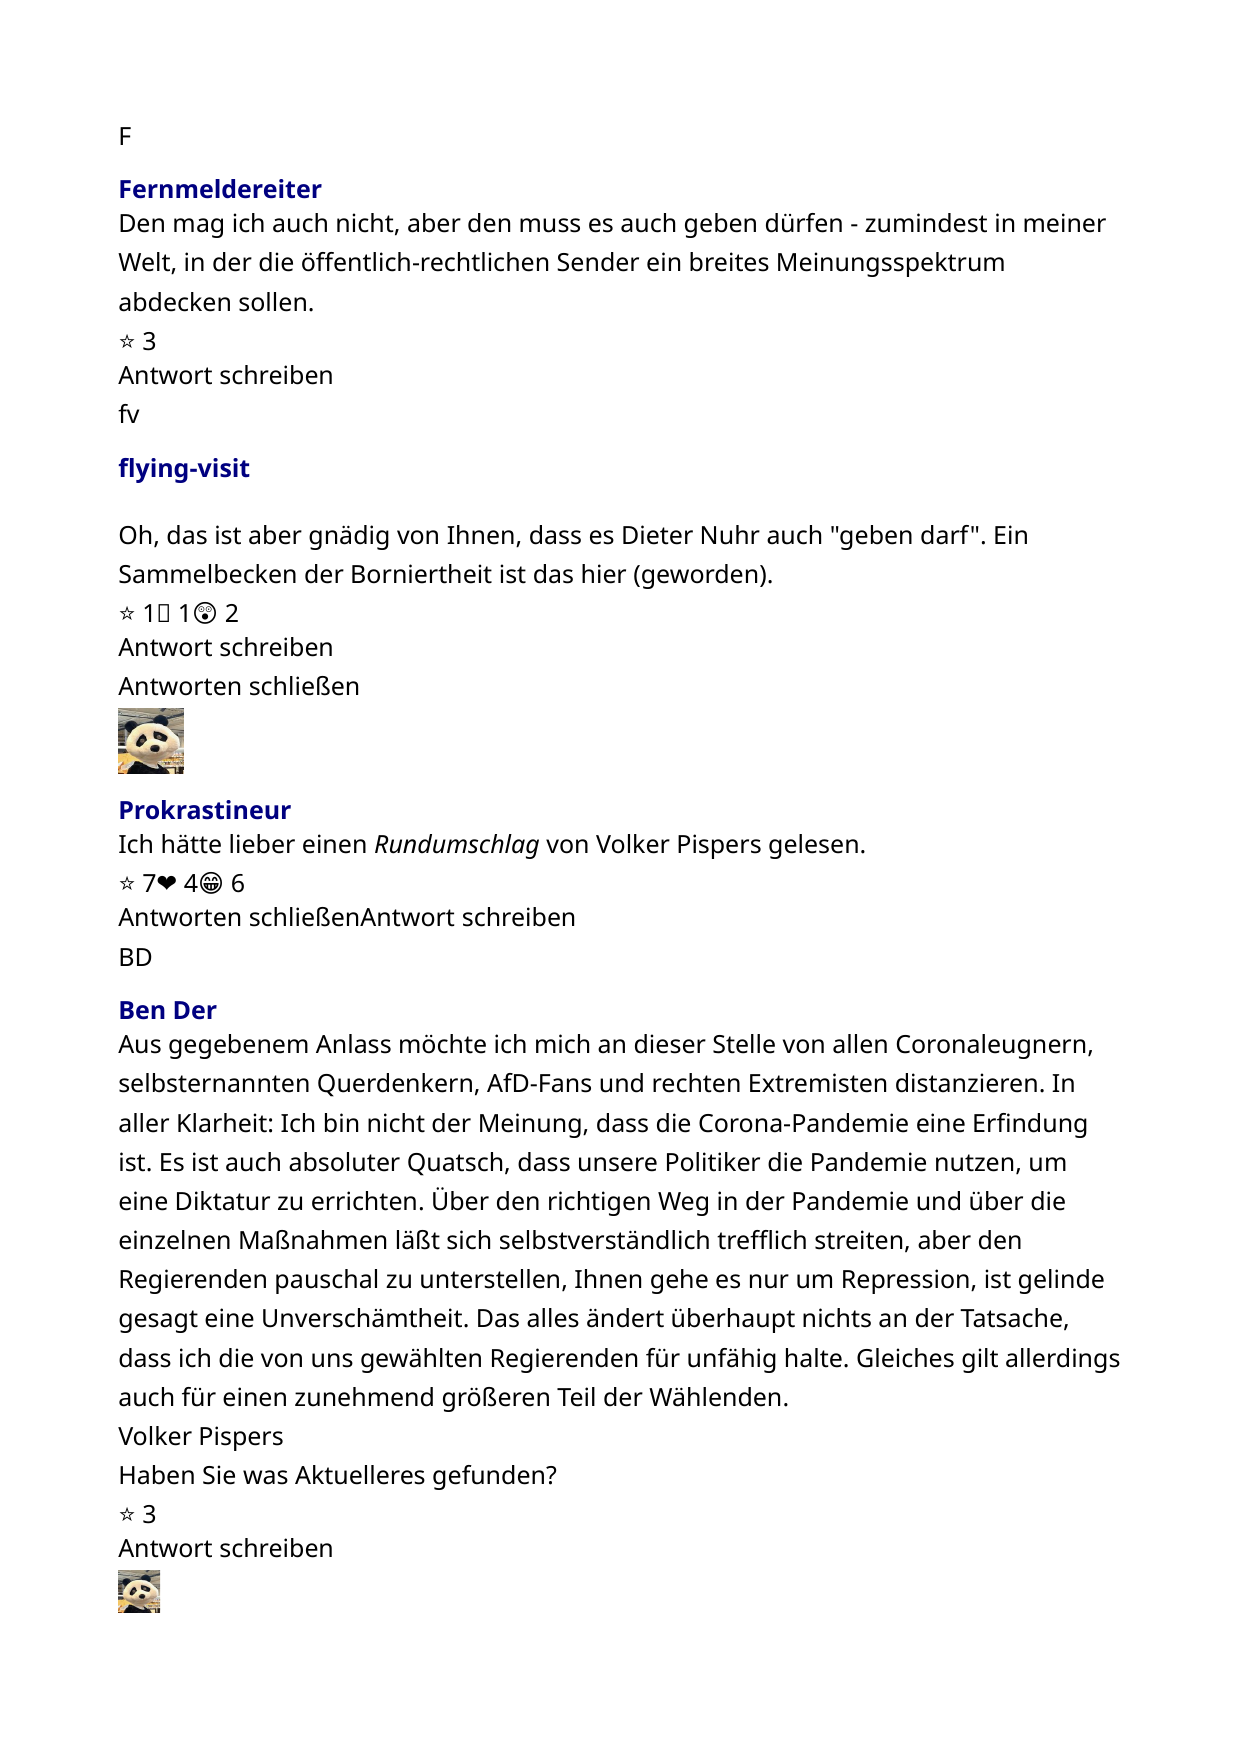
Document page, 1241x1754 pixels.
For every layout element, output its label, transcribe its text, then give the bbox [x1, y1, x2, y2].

text Antwort schreiben [118, 1531, 1122, 1565]
subtitle flying-visit [118, 450, 1122, 484]
text fv [118, 397, 1122, 431]
text Aus gegebenem Anlass möchte ich mich an dieser Stelle von allen Coronaleugnern, selbsternannten Querdenkern, AfD-Fans und rechten Extremisten distanzieren. In aller Klarheit: Ich bin nicht der Meinung, dass die Corona-Pandemie eine Erfindung ist. Es ist auch absoluter Quatsch, dass unsere Politiker die Pandemie nutzen, um eine Diktatur zu errichten. Über den richtigen Weg in der Pandemie und über die einzelnen Maßnahmen läßt sich selbstverständlich trefflich streiten, aber den Regierenden pauschal zu unterstellen, Ihnen gehe es nur um Repression, ist gelinde gesagt eine Unverschämtheit. Das alles ändert überhaupt nichts an der Tatsache, dass ich die von uns gewählten Regierenden für unfähig halte. Gleiches gilt allerdings auch für einen zunehmend größeren Teil der Wählenden. [118, 1027, 1122, 1413]
text ⭐️ 3 [118, 323, 1122, 357]
subtitle Prokrastineur [118, 793, 1122, 827]
text Antworten schließenAntwort schreiben [118, 900, 1122, 934]
text Antwort schreiben [118, 630, 1122, 664]
subtitle Fernmeldereiter [118, 172, 1122, 206]
text ⭐️ 7❤️ 4😁 6 [118, 866, 1122, 900]
text ⭐️ 3 [118, 1497, 1122, 1531]
text Haben Sie was Aktuelleres gefunden? [118, 1458, 1122, 1492]
text Oh, das ist aber gnädig von Ihnen, dass es Dieter Nuhr auch "geben darf". Ein Sammelbecken der Borniertheit ist das hier (geworden). [118, 517, 1122, 591]
picture [118, 1570, 161, 1613]
text ⭐️ 1🤨 1😲 2 [118, 596, 1122, 630]
picture [118, 708, 184, 774]
subtitle Ben Der [118, 993, 1122, 1027]
text BD [118, 939, 1122, 973]
text Den mag ich auch nicht, aber den muss es auch geben dürfen - zumindest in meiner Welt, in der die öffentlich-rechtlichen Sender ein breites Meinungsspektrum abdecken sollen. [118, 206, 1122, 318]
text Ich hätte lieber einen Rundumschlag von Volker Pispers gelesen. [118, 827, 1122, 861]
text Antwort schreiben [118, 357, 1122, 392]
text Volker Pispers [118, 1419, 1122, 1453]
text Antworten schließen [118, 669, 1122, 703]
text F [118, 118, 1122, 152]
